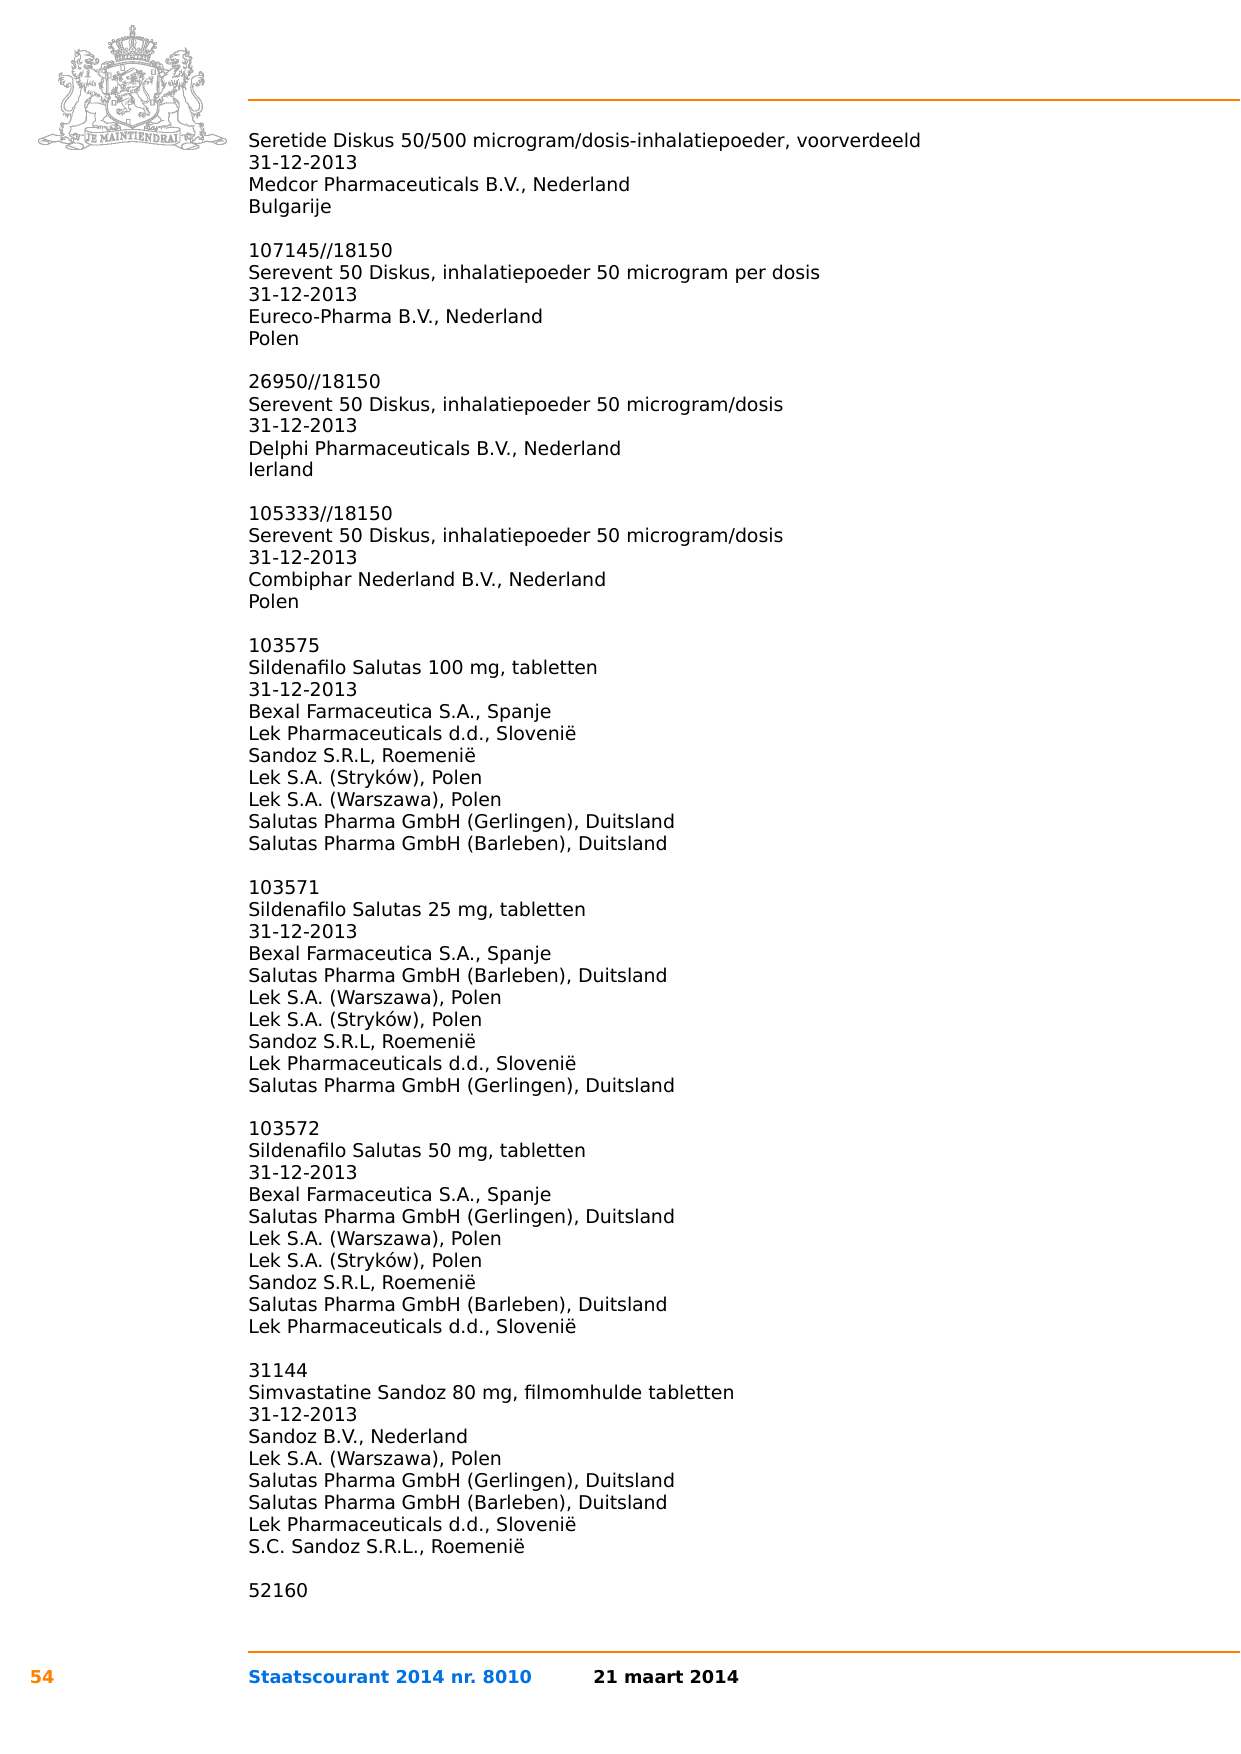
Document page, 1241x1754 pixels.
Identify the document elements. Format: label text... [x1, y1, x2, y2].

text 31-12-2013 [248, 547, 1163, 569]
text 31144 [248, 1360, 1163, 1382]
text 31-12-2013 [248, 415, 1163, 437]
text Serevent 50 Diskus, inhalatiepoeder 50 microgram per dosis [248, 262, 1163, 284]
text 105333//18150 [248, 503, 1163, 525]
text 52160 [248, 1580, 1163, 1602]
text 103575 [248, 635, 1163, 657]
text Salutas Pharma GmbH (Gerlingen), Duitsland [248, 1470, 1163, 1492]
text 31-12-2013 [248, 284, 1163, 306]
text 31-12-2013 [248, 921, 1163, 943]
text Lek S.A. (Warszawa), Polen [248, 987, 1163, 1008]
text Sildenafilo Salutas 100 mg, tabletten [248, 657, 1163, 679]
text 31-12-2013 [248, 1404, 1163, 1426]
text Lek Pharmaceuticals d.d., Slovenië [248, 1316, 1163, 1338]
text Serevent 50 Diskus, inhalatiepoeder 50 microgram/dosis [248, 393, 1163, 415]
text Salutas Pharma GmbH (Barleben), Duitsland [248, 1492, 1163, 1514]
text Salutas Pharma GmbH (Gerlingen), Duitsland [248, 1074, 1163, 1096]
text Seretide Diskus 50/500 microgram/dosis-inhalatiepoeder, voorverdeeld [248, 130, 1163, 152]
text Lek S.A. (Stryków), Polen [248, 1250, 1163, 1272]
text Bulgarije [248, 196, 1163, 218]
text Bexal Farmaceutica S.A., Spanje [248, 701, 1163, 723]
text 31-12-2013 [248, 1162, 1163, 1184]
text Salutas Pharma GmbH (Gerlingen), Duitsland [248, 811, 1163, 833]
text Sandoz S.R.L, Roemenië [248, 1272, 1163, 1294]
text Serevent 50 Diskus, inhalatiepoeder 50 microgram/dosis [248, 525, 1163, 547]
text 103571 [248, 877, 1163, 899]
text Lek S.A. (Stryków), Polen [248, 767, 1163, 789]
text Delphi Pharmaceuticals B.V., Nederland [248, 437, 1163, 459]
text Lek Pharmaceuticals d.d., Slovenië [248, 1052, 1163, 1074]
text Salutas Pharma GmbH (Barleben), Duitsland [248, 1294, 1163, 1316]
text Salutas Pharma GmbH (Barleben), Duitsland [248, 964, 1163, 987]
text Medcor Pharmaceuticals B.V., Nederland [248, 174, 1163, 196]
text Lek Pharmaceuticals d.d., Slovenië [248, 723, 1163, 745]
text 107145//18150 [248, 240, 1163, 262]
text 31-12-2013 [248, 152, 1163, 174]
text Sandoz B.V., Nederland [248, 1426, 1163, 1448]
text Lek S.A. (Warszawa), Polen [248, 1228, 1163, 1250]
text 31-12-2013 [248, 679, 1163, 701]
text S.C. Sandoz S.R.L., Roemenië [248, 1536, 1163, 1558]
text Lek S.A. (Warszawa), Polen [248, 789, 1163, 811]
text Lek S.A. (Stryków), Polen [248, 1008, 1163, 1031]
text Combiphar Nederland B.V., Nederland [248, 569, 1163, 591]
text Sildenafilo Salutas 25 mg, tabletten [248, 899, 1163, 921]
text Eureco-Pharma B.V., Nederland [248, 306, 1163, 328]
text Sildenafilo Salutas 50 mg, tabletten [248, 1140, 1163, 1162]
text Bexal Farmaceutica S.A., Spanje [248, 1184, 1163, 1206]
text Sandoz S.R.L, Roemenië [248, 745, 1163, 767]
text Sandoz S.R.L, Roemenië [248, 1031, 1163, 1052]
text Salutas Pharma GmbH (Gerlingen), Duitsland [248, 1206, 1163, 1228]
text Simvastatine Sandoz 80 mg, filmomhulde tabletten [248, 1382, 1163, 1404]
text Ierland [248, 459, 1163, 481]
text Lek S.A. (Warszawa), Polen [248, 1448, 1163, 1470]
text 26950//18150 [248, 371, 1163, 393]
text Lek Pharmaceuticals d.d., Slovenië [248, 1514, 1163, 1536]
text Polen [248, 591, 1163, 613]
text Polen [248, 328, 1163, 349]
text Salutas Pharma GmbH (Barleben), Duitsland [248, 833, 1163, 855]
text Bexal Farmaceutica S.A., Spanje [248, 943, 1163, 964]
picture [38, 25, 227, 150]
text 103572 [248, 1118, 1163, 1140]
